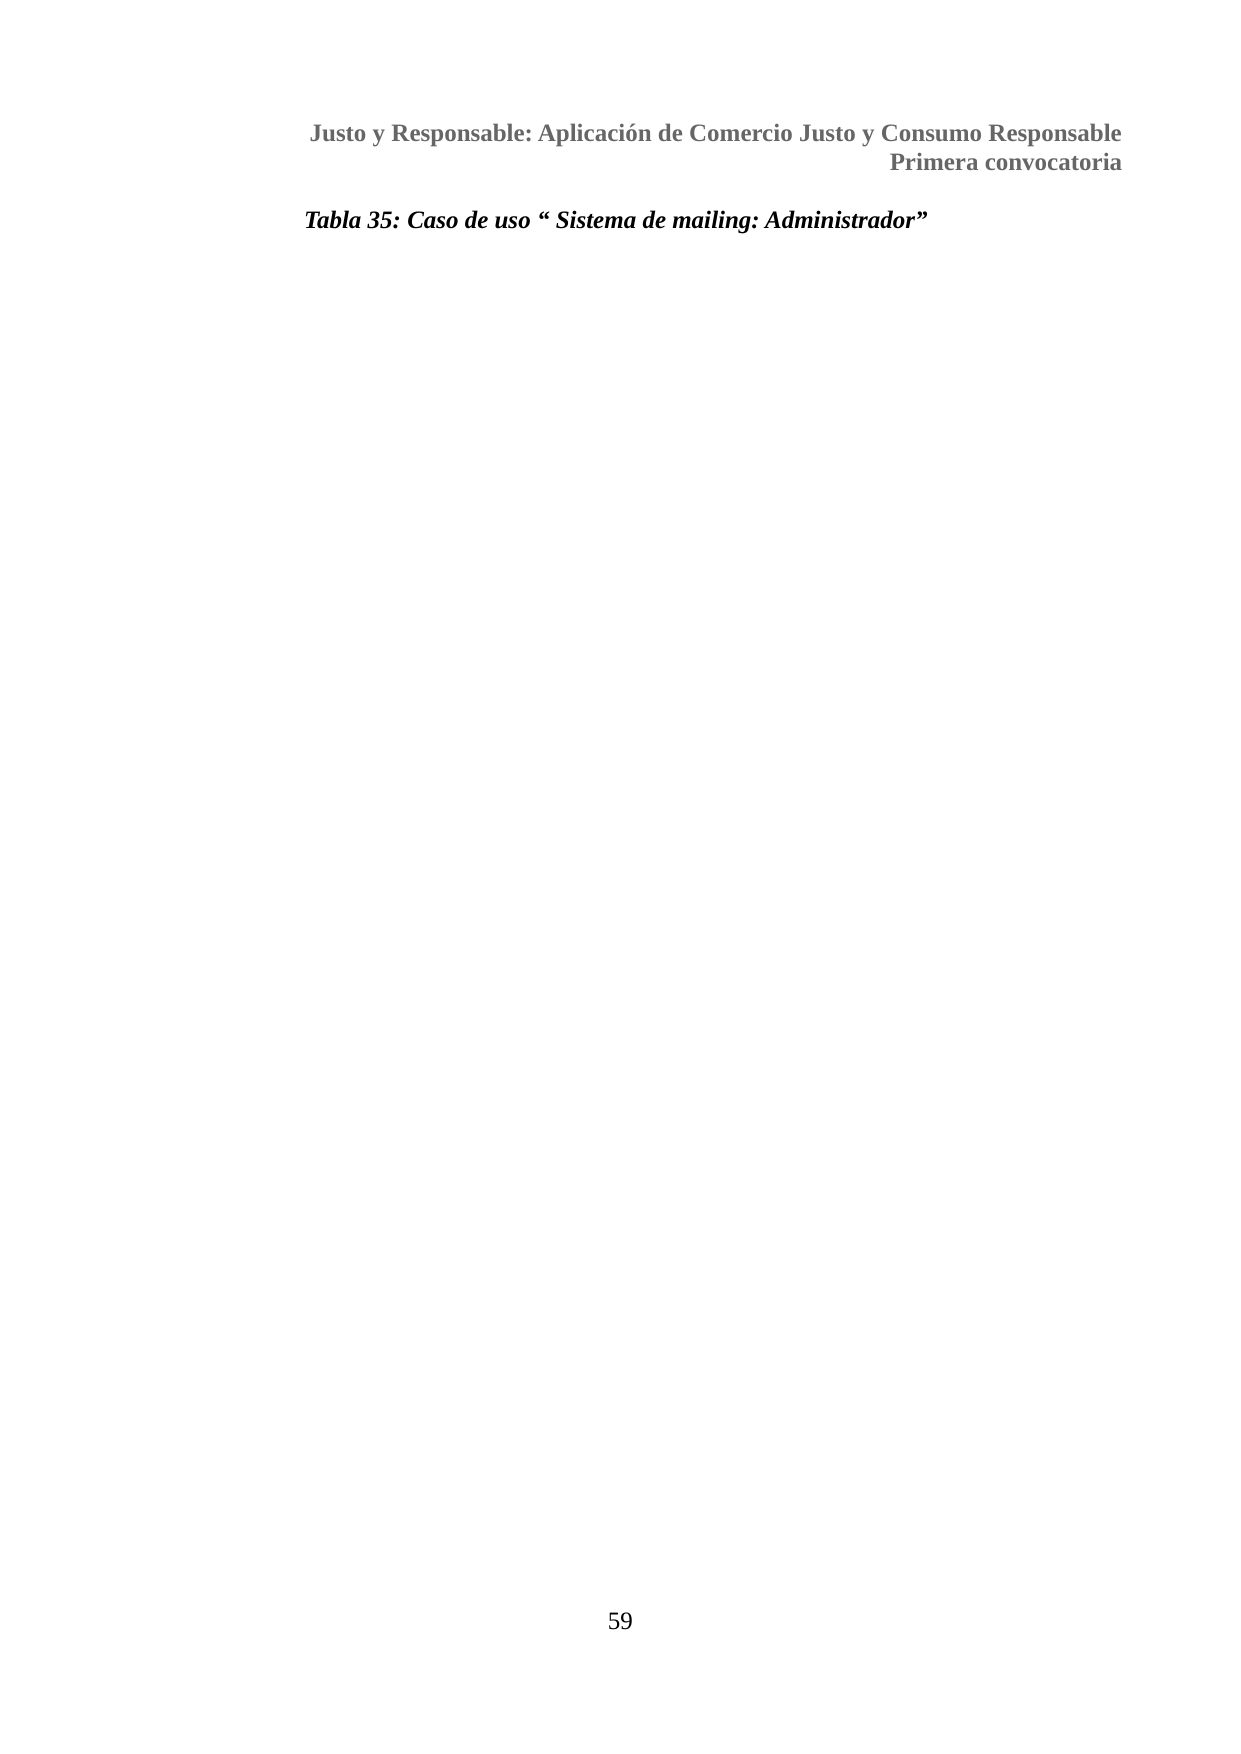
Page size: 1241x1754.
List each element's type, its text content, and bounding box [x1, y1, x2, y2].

text Tabla 35: Caso de uso “ Sistema de mailing: Administrador” [118, 205, 1122, 234]
